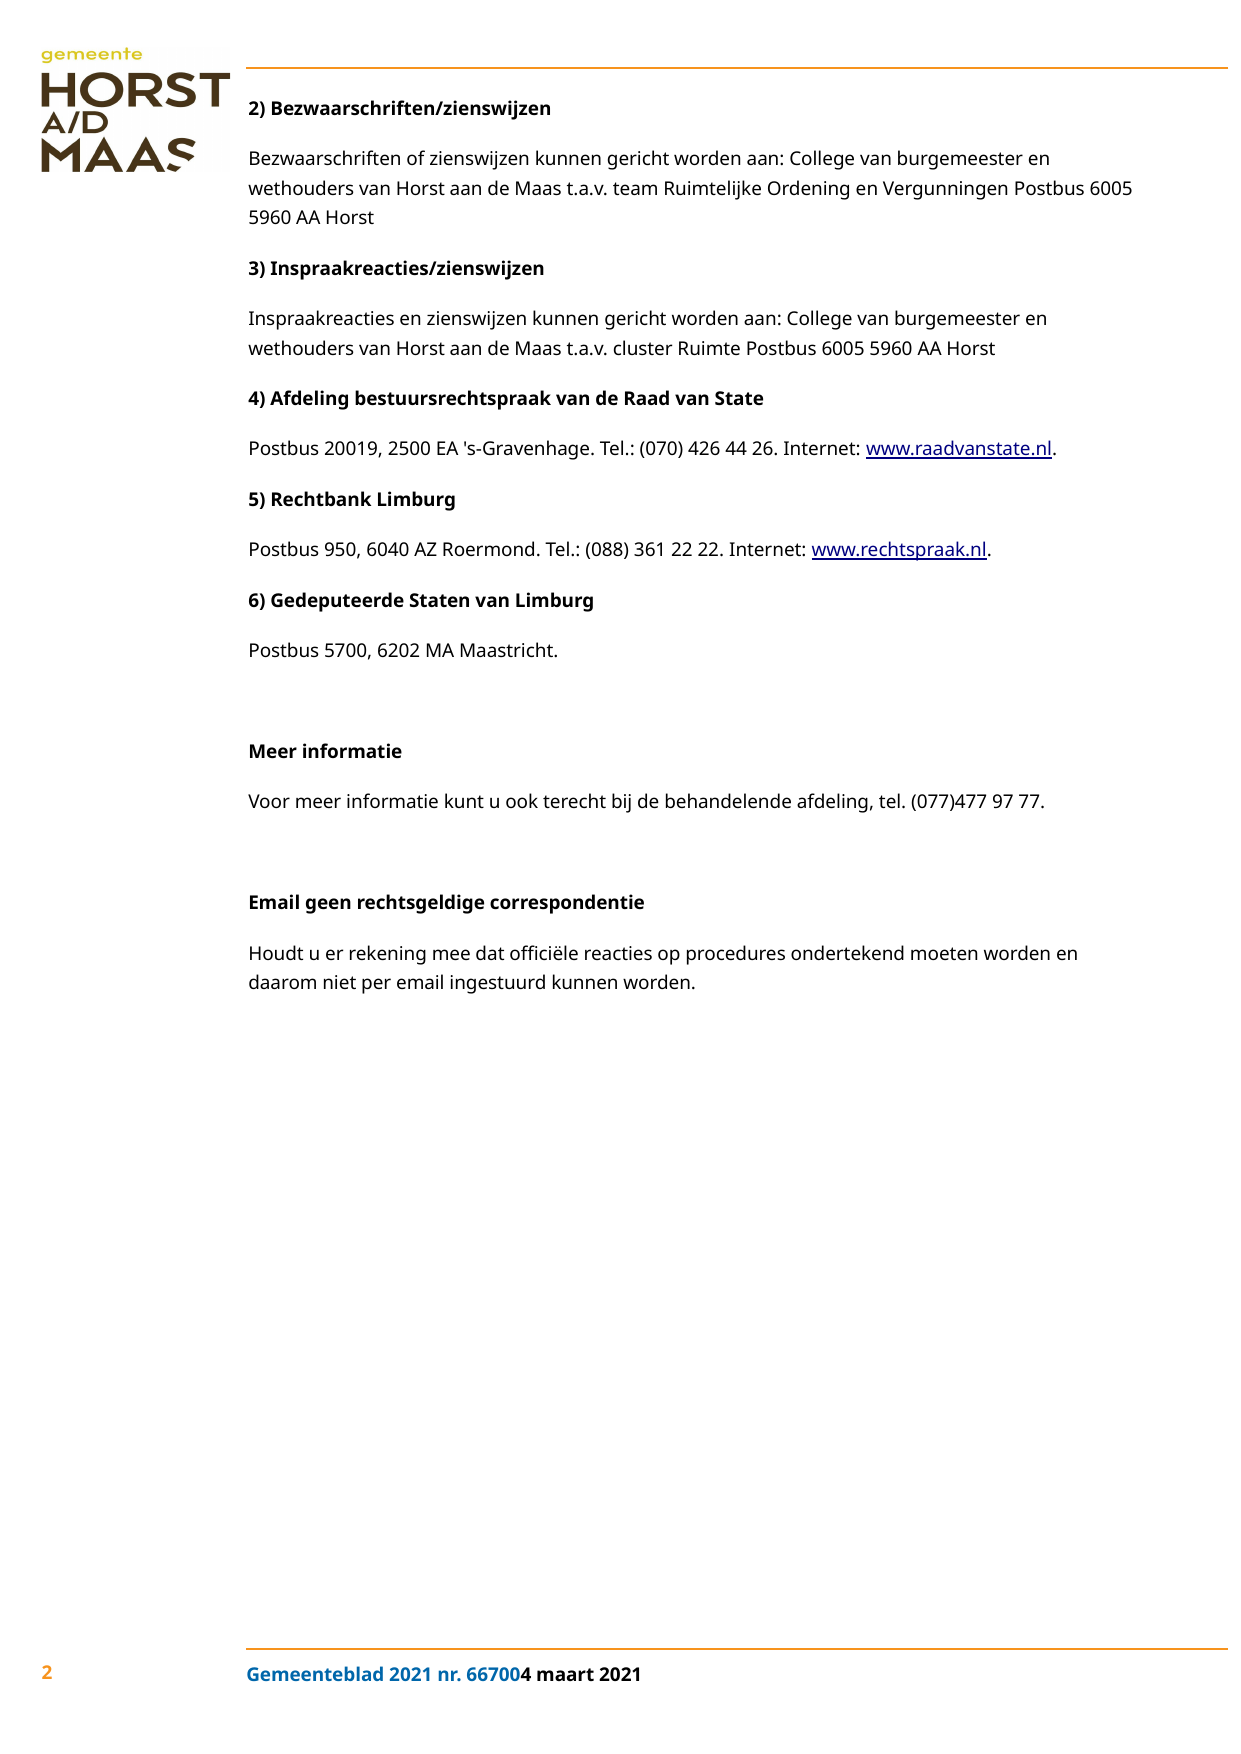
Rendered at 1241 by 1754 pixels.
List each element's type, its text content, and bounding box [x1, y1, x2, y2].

text Bezwaarschriften of zienswijzen kunnen gericht worden aan: College van burgemeester en wethouders van Horst aan de Maas t.a.v. team Ruimtelijke Ordening en Vergunningen Postbus 6005 5960 AA Horst [248, 145, 1152, 230]
text Houdt u er rekening mee dat officiële reacties op procedures ondertekend moeten worden en daarom niet per email ingestuurd kunnen worden. [248, 940, 1152, 995]
text Postbus 950, 6040 AZ Roermond. Tel.: (088) 361 22 22. Internet: www.rechtspraak.nl. [248, 536, 1152, 562]
text 2) Bezwaarschriften/zienswijzen [248, 95, 1152, 121]
text Postbus 5700, 6202 MA Maastricht. [248, 637, 1152, 663]
text Voor meer informatie kunt u ook terecht bij de behandelende afdeling, tel. (077)477 97 77. [248, 788, 1152, 814]
text Meer informatie [248, 738, 1152, 764]
text Email geen rechtsgeldige correspondentie [248, 889, 1152, 915]
text 5) Rechtbank Limburg [248, 486, 1152, 512]
text Postbus 20019, 2500 EA 's-Gravenhage. Tel.: (070) 426 44 26. Internet: www.raadvanstate.nl. [248, 436, 1152, 461]
text 3) Inspraakreacties/zienswijzen [248, 255, 1152, 281]
text Inspraakreacties en zienswijzen kunnen gericht worden aan: College van burgemeester en wethouders van Horst aan de Maas t.a.v. cluster Ruimte Postbus 6005 5960 AA Horst [248, 305, 1152, 361]
picture [41, 47, 231, 172]
text 4) Afdeling bestuursrechtspraak van de Raad van State [248, 385, 1152, 411]
text 6) Gedeputeerde Staten van Limburg [248, 587, 1152, 613]
